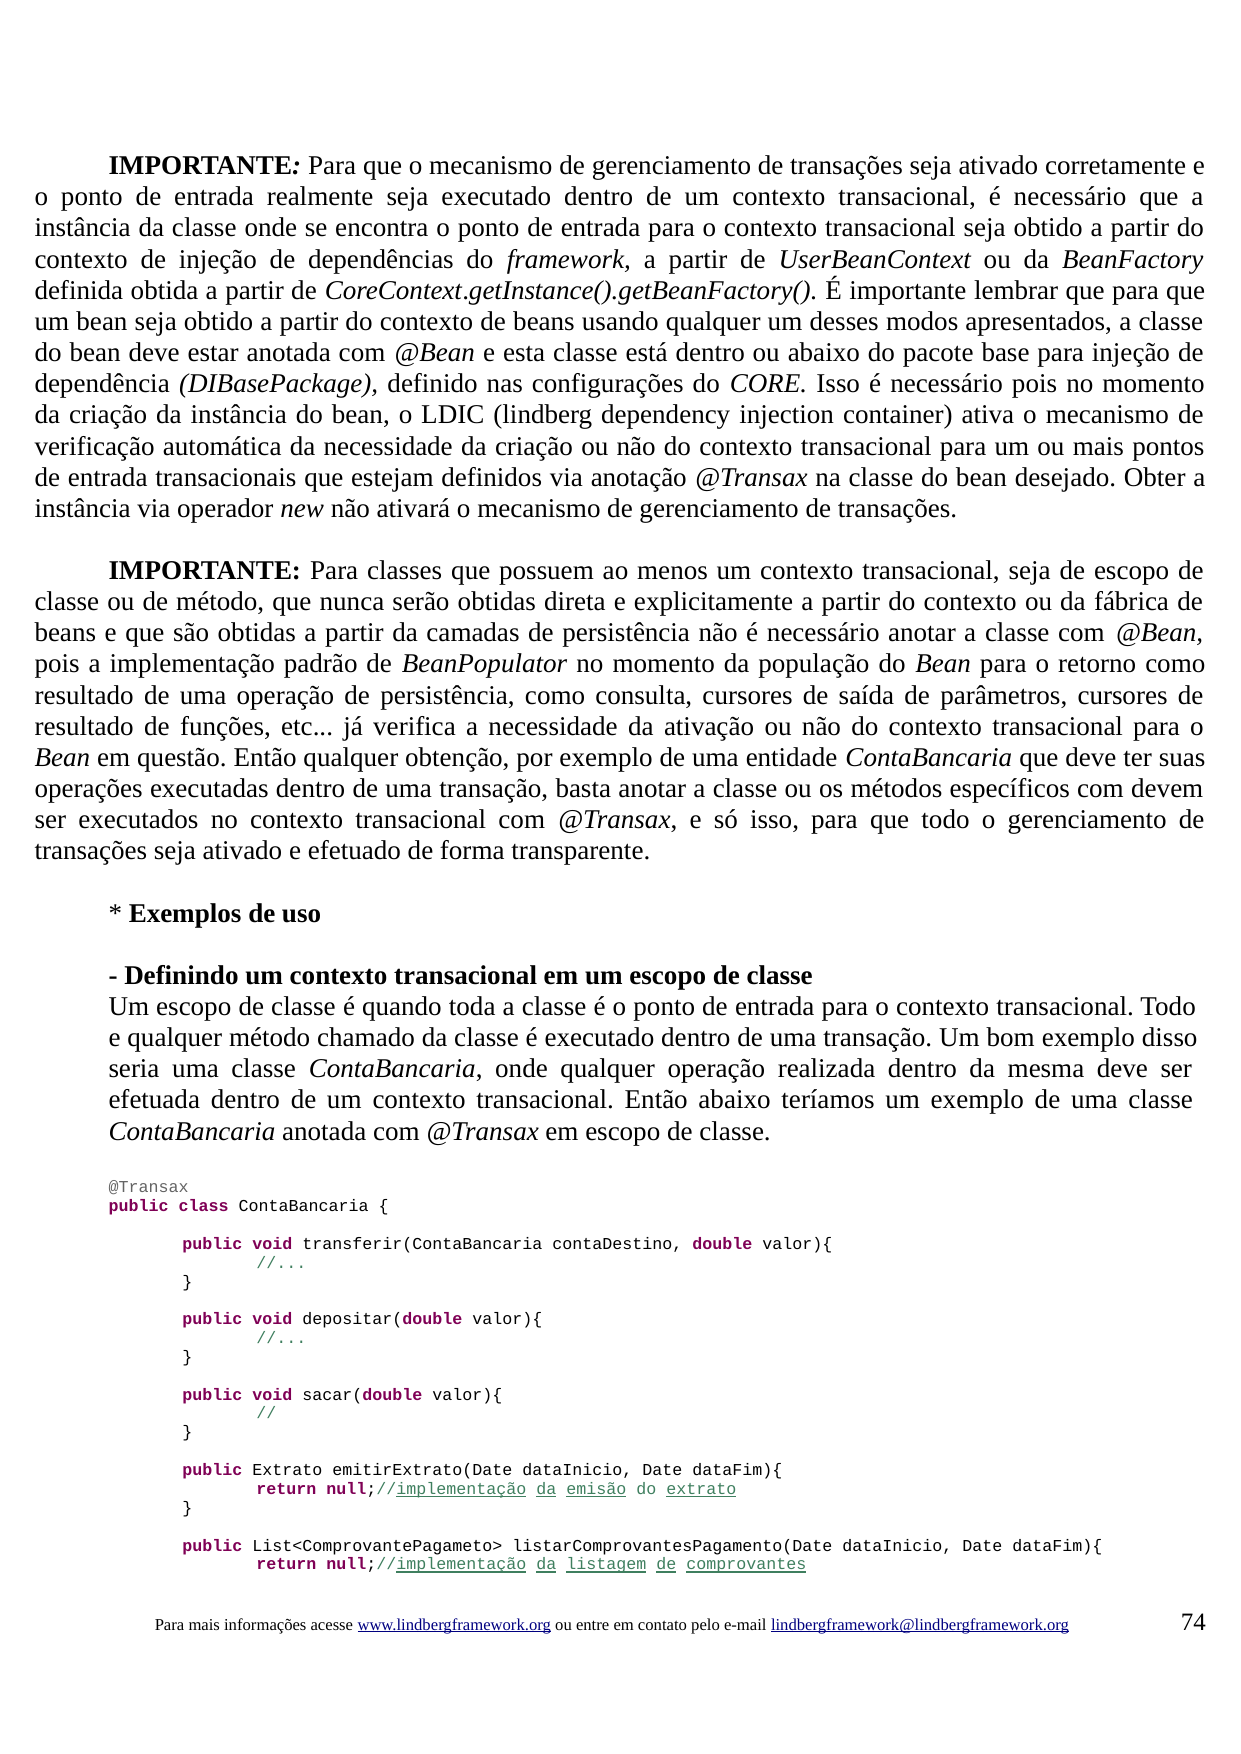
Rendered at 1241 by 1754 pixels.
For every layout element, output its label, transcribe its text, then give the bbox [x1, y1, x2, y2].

text } [34, 1424, 1206, 1443]
text IMPORTANTE: Para que o mecanismo de gerenciamento de transações seja ativado corretamente e o ponto de entrada realmente seja executado dentro de um contexto transacional, é necessário que a instância da classe onde se encontra o ponto de entrada para o contexto transacional seja obtido a partir do contexto de injeção de dependências do framework, a partir de UserBeanContext ou da BeanFactory definida obtida a partir de CoreContext.getInstance().getBeanFactory(). É importante lembrar que para que um bean seja obtido a partir do contexto de beans usando qualquer um desses modos apresentados, a classe do bean deve estar anotada com @Bean e esta classe está dentro ou abaixo do pacote base para injeção de dependência (DIBasePackage), definido nas configurações do CORE. Isso é necessário pois no momento da criação da instância do bean, o LDIC (lindberg dependency injection container) ativa o mecanismo de verificação automática da necessidade da criação ou não do contexto transacional para um ou mais pontos de entrada transacionais que estejam definidos via anotação @Transax na classe do bean desejado. Obter a instância via operador new não ativará o mecanismo de gerenciamento de transações. [34, 149, 1206, 523]
text } [34, 1348, 1206, 1367]
text public List<ComprovantePagameto> listarComprovantesPagamento(Date dataInicio, Date dataFim){ [34, 1537, 1206, 1556]
text public class ContaBancaria { [34, 1198, 1206, 1217]
text - Definindo um contexto transacional em um escopo de classe [34, 959, 1206, 990]
text public Extrato emitirExtrato(Date dataInicio, Date dataFim){ [34, 1462, 1206, 1481]
text Um escopo de classe é quando toda a classe é o ponto de entrada para o contexto transacional. Todo e qualquer método chamado da classe é executado dentro de uma transação. Um bom exemplo disso seria uma classe ContaBancaria, onde qualquer operação realizada dentro da mesma deve ser efetuada dentro de um contexto transacional. Então abaixo teríamos um exemplo de uma classe ContaBancaria anotada com @Transax em escopo de classe. [34, 990, 1206, 1146]
text return null;//implementação da listagem de comprovantes [34, 1556, 1206, 1575]
text //... [34, 1330, 1206, 1348]
text // [34, 1405, 1206, 1424]
text * Exemplos de uso [34, 897, 1206, 928]
text @Transax [34, 1177, 1206, 1198]
text //... [34, 1254, 1206, 1273]
text public void transferir(ContaBancaria contaDestino, double valor){ [34, 1235, 1206, 1254]
text return null;//implementação da emisão do extrato [34, 1481, 1206, 1499]
text public void sacar(double valor){ [34, 1386, 1206, 1405]
text } [34, 1273, 1206, 1292]
text IMPORTANTE: Para classes que possuem ao menos um contexto transacional, seja de escopo de classe ou de método, que nunca serão obtidas direta e explicitamente a partir do contexto ou da fábrica de beans e que são obtidas a partir da camadas de persistência não é necessário anotar a classe com @Bean, pois a implementação padrão de BeanPopulator no momento da população do Bean para o retorno como resultado de uma operação de persistência, como consulta, cursores de saída de parâmetros, cursores de resultado de funções, etc... já verifica a necessidade da ativação ou não do contexto transacional para o Bean em questão. Então qualquer obtenção, por exemplo de uma entidade ContaBancaria que deve ter suas operações executadas dentro de uma transação, basta anotar a classe ou os métodos específicos com devem ser executados no contexto transacional com @Transax, e só isso, para que todo o gerenciamento de transações seja ativado e efetuado de forma transparente. [34, 554, 1206, 866]
text } [34, 1499, 1206, 1518]
text public void depositar(double valor){ [34, 1311, 1206, 1330]
